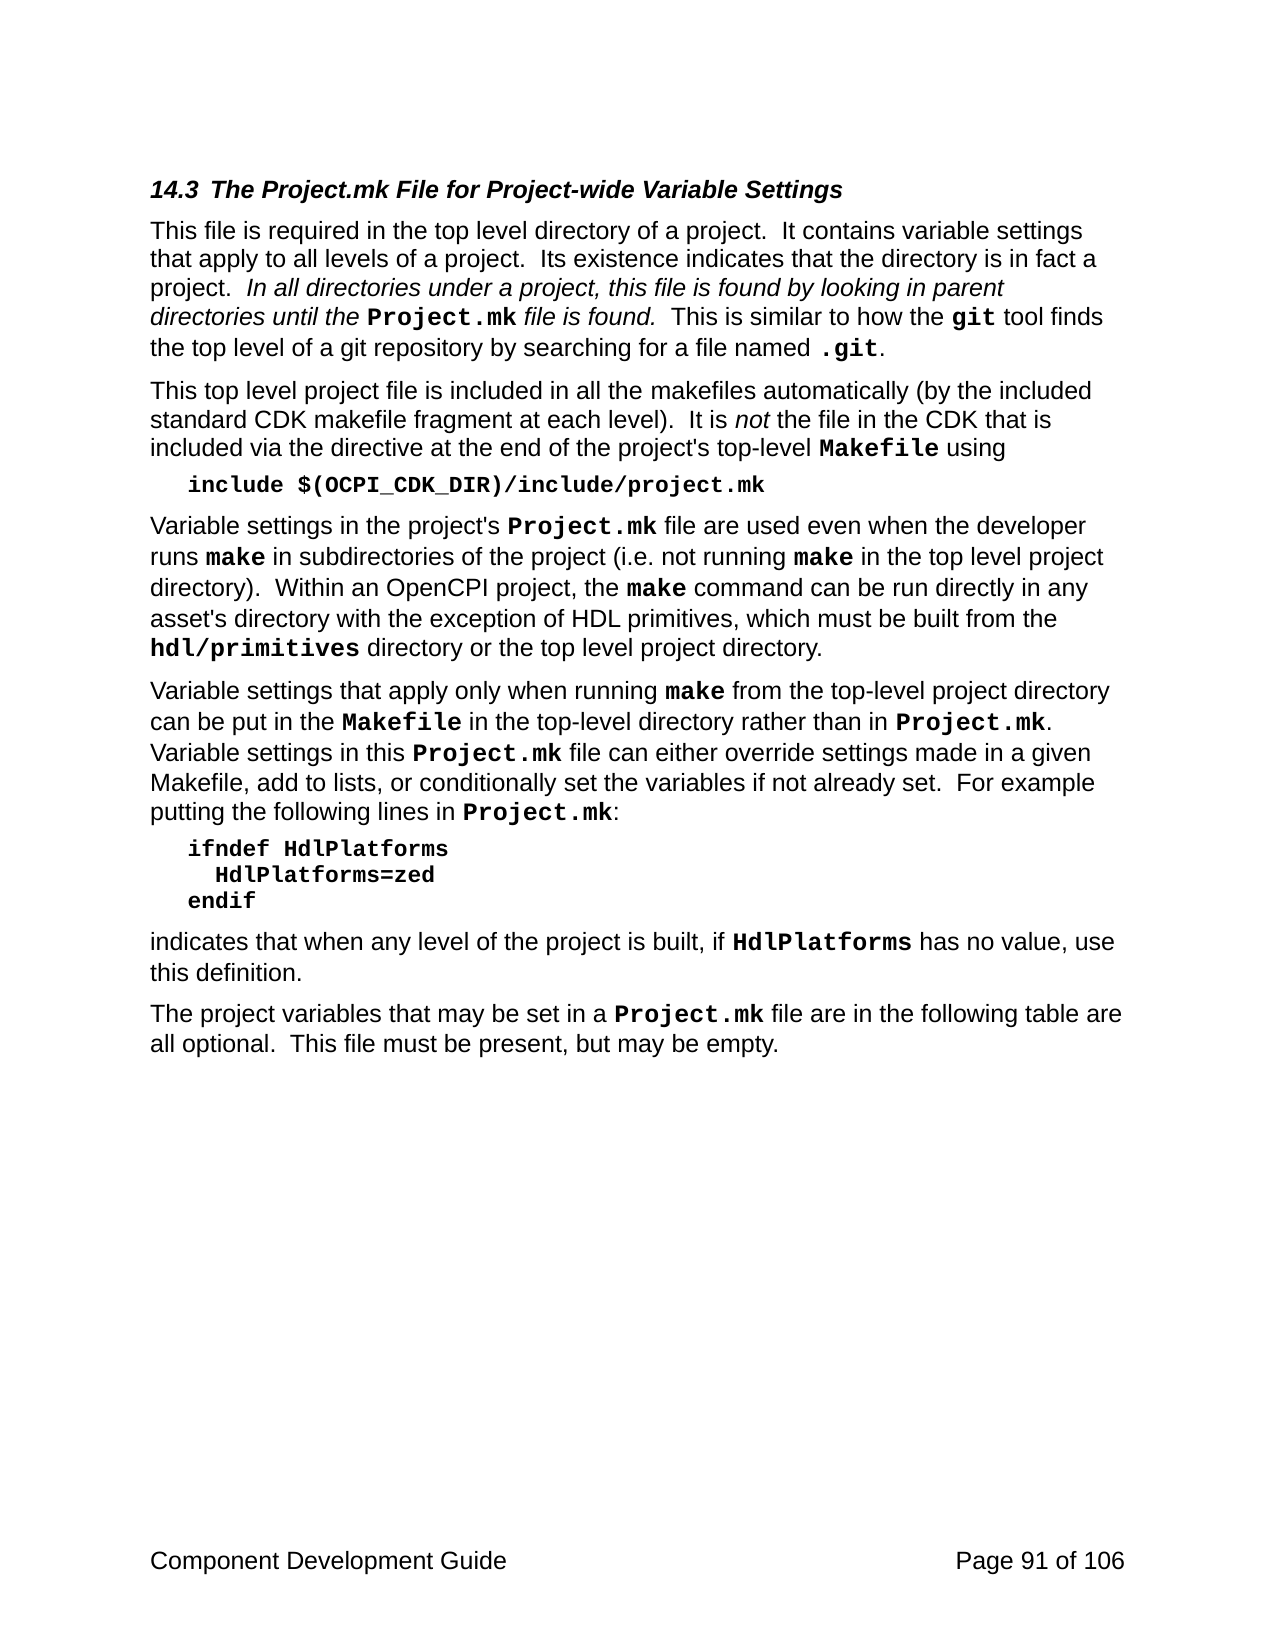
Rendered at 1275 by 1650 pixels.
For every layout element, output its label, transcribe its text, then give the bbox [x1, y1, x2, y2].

text The project variables that may be set in a Project.mk file are in the following table are all optional. This file must be present, but may be empty. [150, 998, 1125, 1058]
text Variable settings that apply only when running make from the top-level project directory can be put in the Makefile in the top-level directory rather than in Project.mk. Variable settings in this Project.mk file can either override settings made in a given Makefile, add to lists, or conditionally set the variables if not already set. For example putting the following lines in Project.mk: [150, 676, 1125, 828]
text Variable settings in the project's Project.mk file are used even when the developer runs make in subdirectories of the project (i.e. not running make in the top level project directory). Within an OpenCPI project, the make command can be run directly in any asset's directory with the exception of HDL primitives, which must be built from the hdl/primitives directory or the top level project directory. [150, 511, 1125, 664]
text indicates that when any level of the project is built, if HdlPlatforms has no value, use this definition. [150, 927, 1125, 987]
text This top level project file is included in all the makefiles automatically (by the included standard CDK makefile fragment at each level). It is not the file in the CDK that is included via the directive at the end of the project's top-level Makefile using [150, 376, 1125, 464]
text ifndef HdlPlatforms HdlPlatforms=zed endif [187, 837, 1125, 915]
subtitle The Project.mk File for Project-wide Variable Settings [150, 175, 1125, 204]
text This file is required in the top level directory of a project. It contains variable settings that apply to all levels of a project. Its existence indicates that the directory is in fact a project. In all directories under a project, this file is found by looking in parent directories until the Project.mk file is found. This is similar to how the git tool finds the top level of a git repository by searching for a file named .git. [150, 216, 1125, 364]
text include $(OCPI_CDK_DIR)/include/project.mk [187, 473, 1125, 499]
